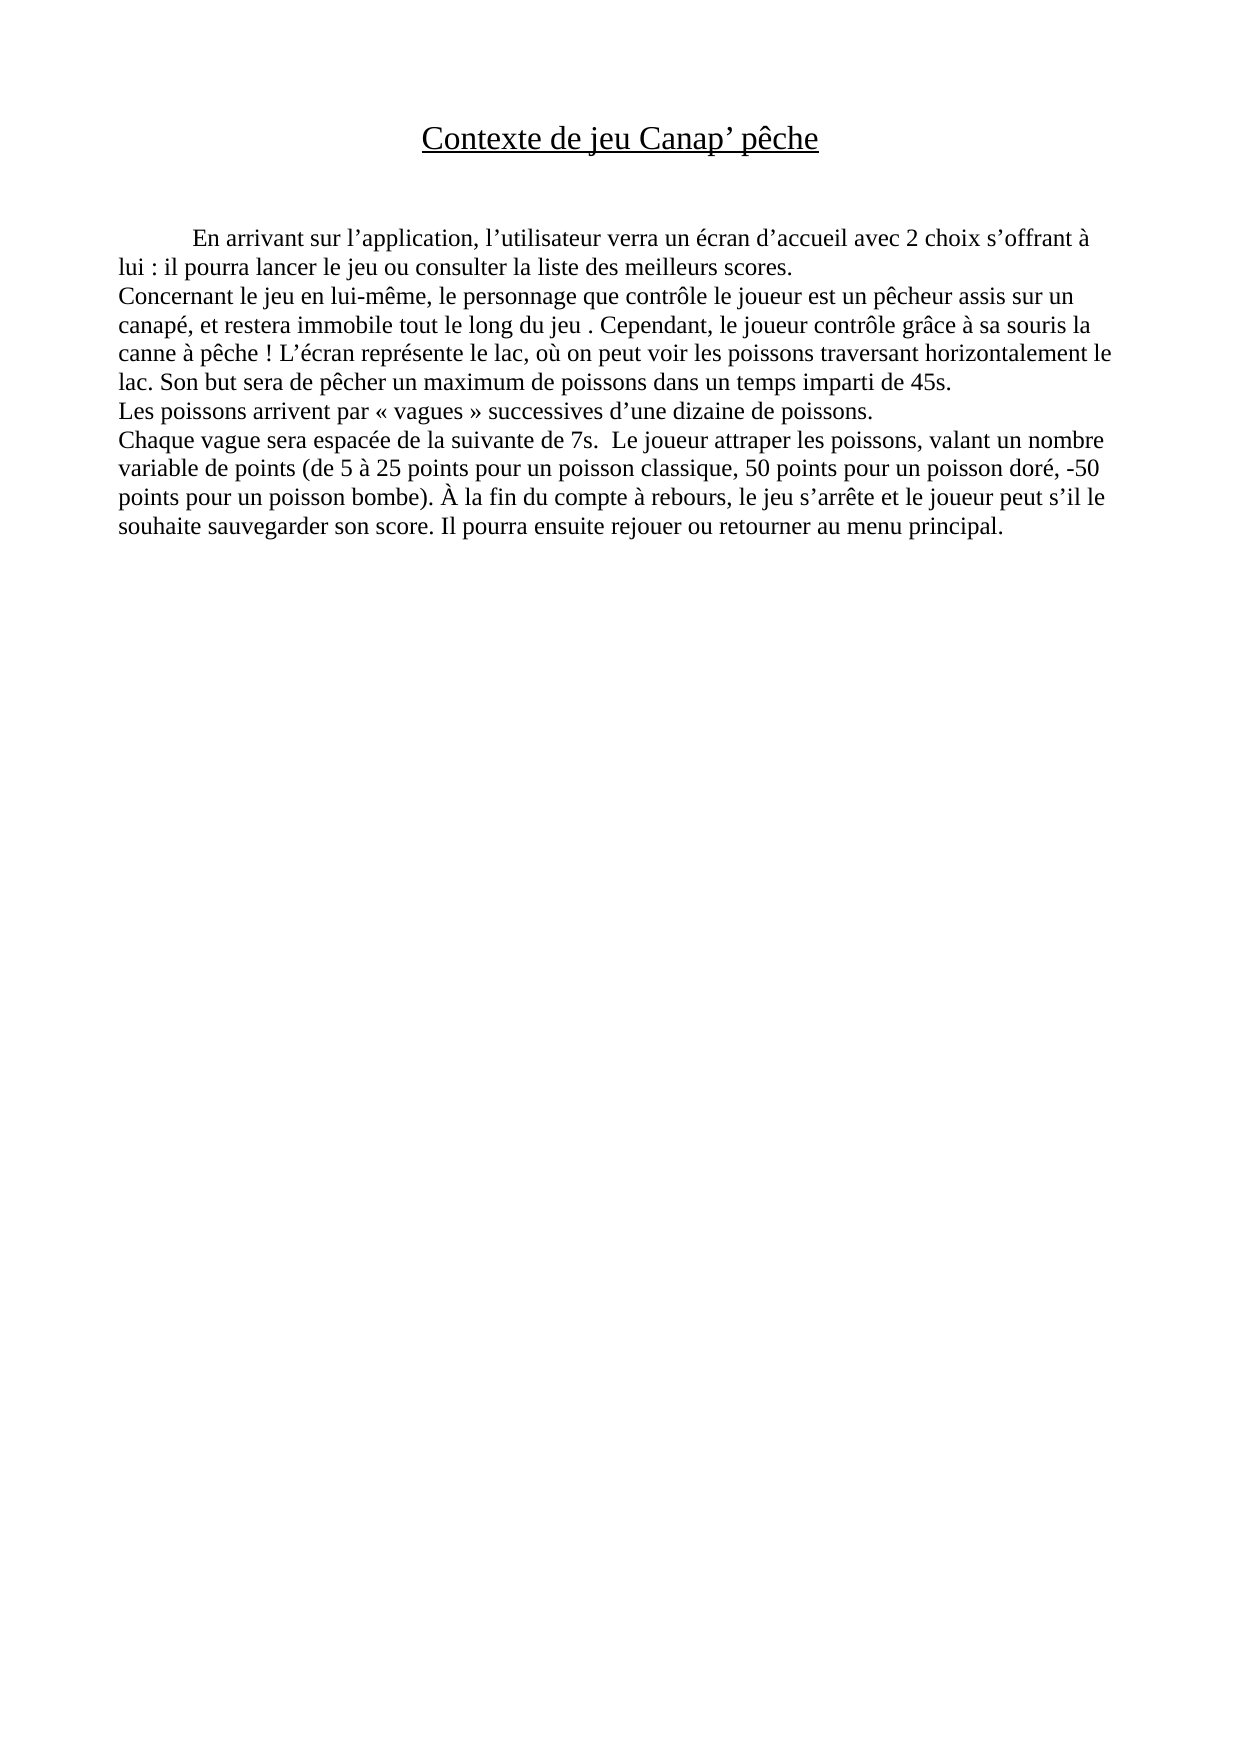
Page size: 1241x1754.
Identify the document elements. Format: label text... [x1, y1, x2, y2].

text En arrivant sur l’application, l’utilisateur verra un écran d’accueil avec 2 choix s’offrant à lui : il pourra lancer le jeu ou consulter la liste des meilleurs scores. [118, 223, 1122, 281]
text Contexte de jeu Canap’ pêche [118, 118, 1122, 156]
text Les poissons arrivent par « vagues » successives d’une dizaine de poissons. [118, 396, 1122, 425]
text Chaque vague sera espacée de la suivante de 7s. Le joueur attraper les poissons, valant un nombre variable de points (de 5 à 25 points pour un poisson classique, 50 points pour un poisson doré, -50 points pour un poisson bombe). À la fin du compte à rebours, le jeu s’arrête et le joueur peut s’il le souhaite sauvegarder son score. Il pourra ensuite rejouer ou retourner au menu principal. [118, 425, 1122, 540]
text Concernant le jeu en lui-même, le personnage que contrôle le joueur est un pêcheur assis sur un canapé, et restera immobile tout le long du jeu . Cependant, le joueur contrôle grâce à sa souris la canne à pêche ! L’écran représente le lac, où on peut voir les poissons traversant horizontalement le lac. Son but sera de pêcher un maximum de poissons dans un temps imparti de 45s. [118, 281, 1122, 396]
